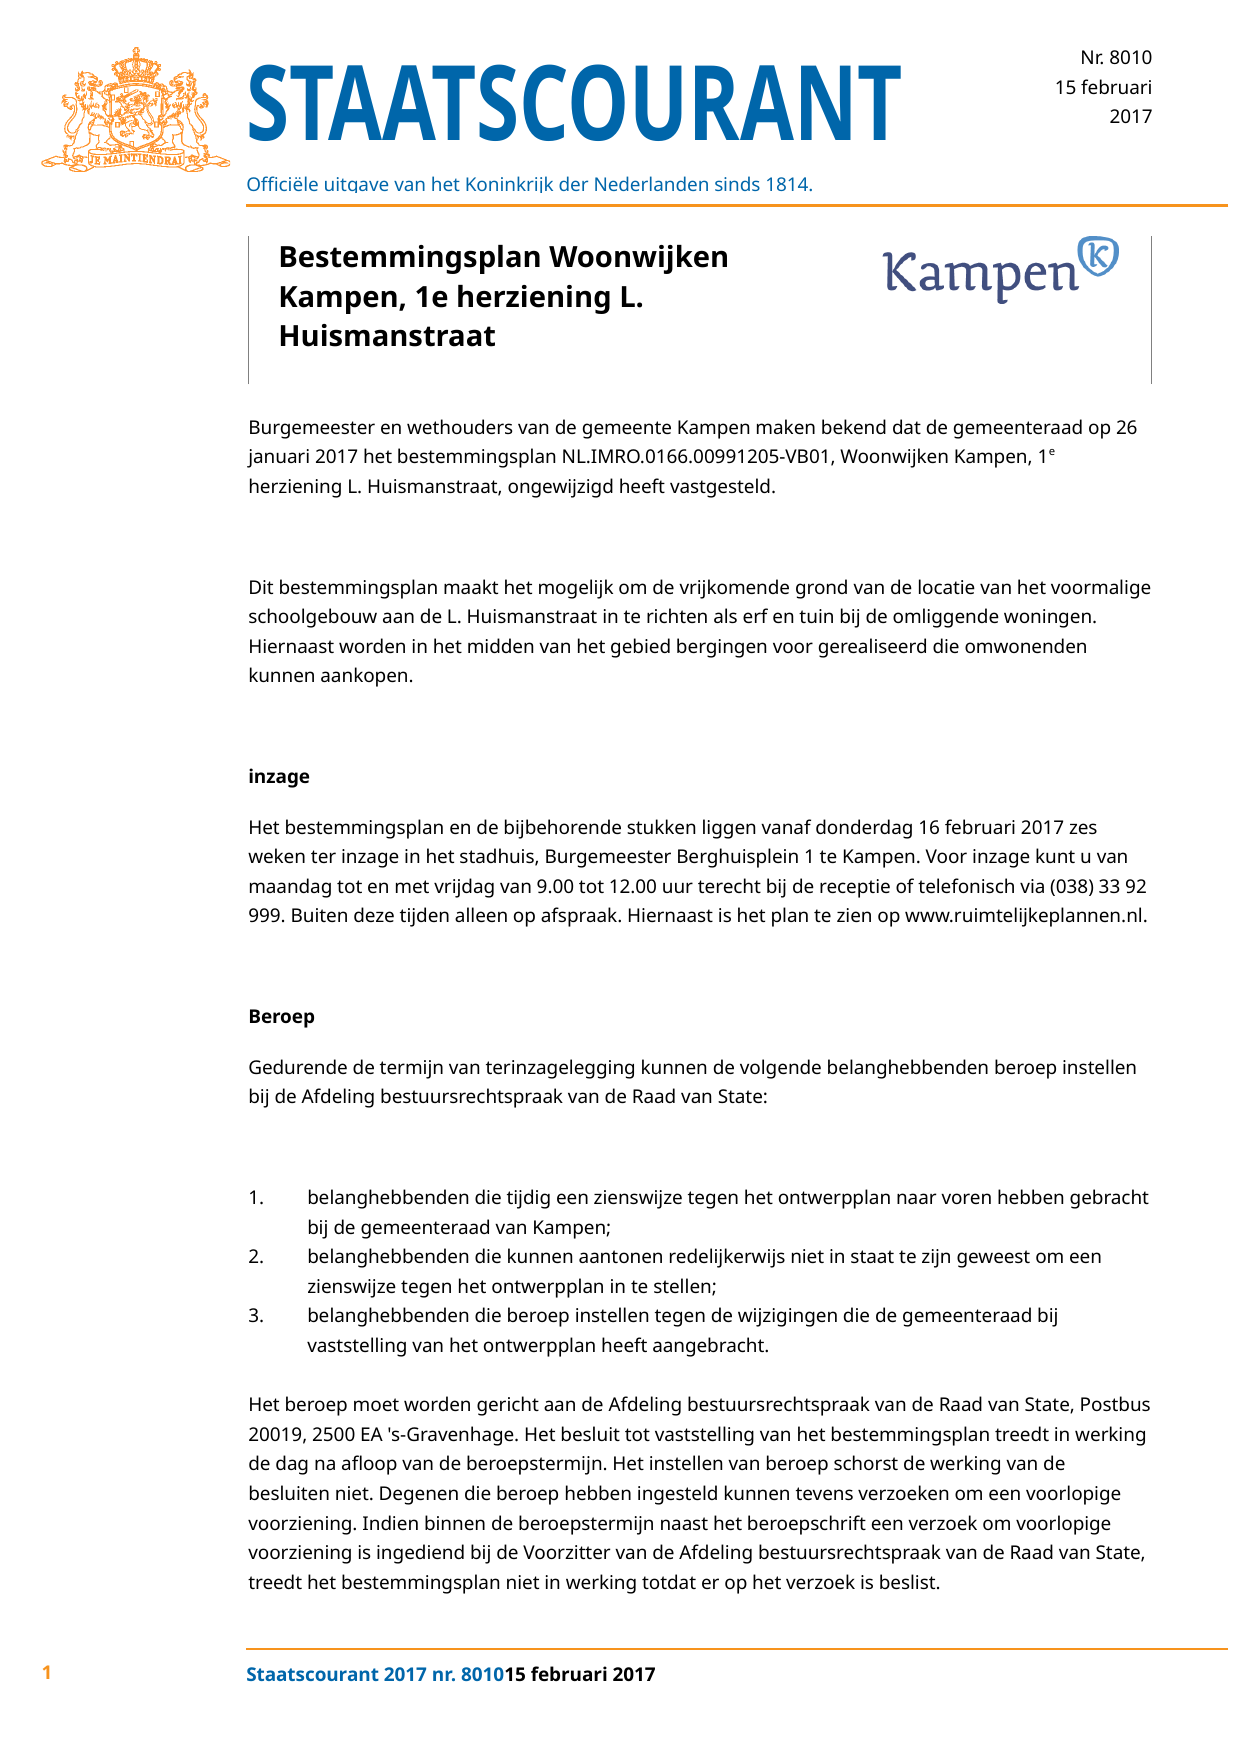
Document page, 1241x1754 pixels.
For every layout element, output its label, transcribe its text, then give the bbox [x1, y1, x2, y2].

list belanghebbenden die beroep instellen tegen de wijzigingen die de gemeenteraad bij vaststelling van het ontwerpplan heeft aangebracht. [248, 1303, 1152, 1358]
text Dit bestemmingsplan maakt het mogelijk om de vrijkomende grond van de locatie van het voormalige schoolgebouw aan de L. Huismanstraat in te richten als erf en tuin bij de omliggende woningen. Hiernaast worden in het midden van het gebied bergingen voor gerealiseerd die omwonenden kunnen aankopen. [248, 574, 1152, 688]
picture [41, 47, 231, 172]
text Het bestemmingsplan en de bijbehorende stukken liggen vanaf donderdag 16 februari 2017 zes weken ter inzage in het stadhuis, Burgemeester Berghuisplein 1 te Kampen. Voor inzage kunt u van maandag tot en met vrijdag van 9.00 tot 12.00 uur terecht bij de receptie of telefonisch via (038) 33 92 999. Buiten deze tijden alleen op afspraak. Hiernaast is het plan te zien op www.ruimtelijkeplannen.nl. [248, 814, 1152, 928]
list belanghebbenden die tijdig een zienswijze tegen het ontwerpplan naar voren hebben gebracht bij de gemeenteraad van Kampen; [248, 1184, 1152, 1240]
table_header Bestemmingsplan Woonwijken Kampen, 1e herziening L. Huismanstraat [249, 236, 850, 384]
table_header [850, 304, 1151, 384]
list belanghebbenden die kunnen aantonen redelijkerwijs niet in staat te zijn geweest om een zienswijze tegen het ontwerpplan in te stellen; [248, 1243, 1152, 1299]
text Het beroep moet worden gericht aan de Afdeling bestuursrechtspraak van de Raad van State, Postbus 20019, 2500 EA 's-Gravenhage. Het besluit tot vaststelling van het bestemmingsplan treedt in werking de dag na afloop van de beroepstermijn. Het instellen van beroep schorst de werking van de besluiten niet. Degenen die beroep hebben ingesteld kunnen tevens verzoeken om een voorlopige voorziening. Indien binnen de beroepstermijn naast het beroepschrift een verzoek om voorlopige voorziening is ingediend bij de Voorzitter van de Afdeling bestuursrechtspraak van de Raad van State, treedt het bestemmingsplan niet in werking totdat er op het verzoek is beslist. [248, 1391, 1152, 1595]
text inzage [248, 763, 1152, 789]
table_header [1119, 236, 1151, 303]
text Burgemeester en wethouders van de gemeente Kampen maken bekend dat de gemeenteraad op 26 januari 2017 het bestemmingsplan NL.IMRO.0166.00991205-VB01, Woonwijken Kampen, 1e herziening L. Huismanstraat, ongewijzigd heeft vastgesteld. [248, 414, 1152, 499]
text Beroep [248, 1003, 1152, 1029]
picture [882, 236, 1119, 304]
table_header [850, 236, 882, 303]
text Gedurende de termijn van terinzagelegging kunnen de volgende belanghebbenden beroep instellen bij de Afdeling bestuursrechtspraak van de Raad van State: [248, 1054, 1152, 1109]
